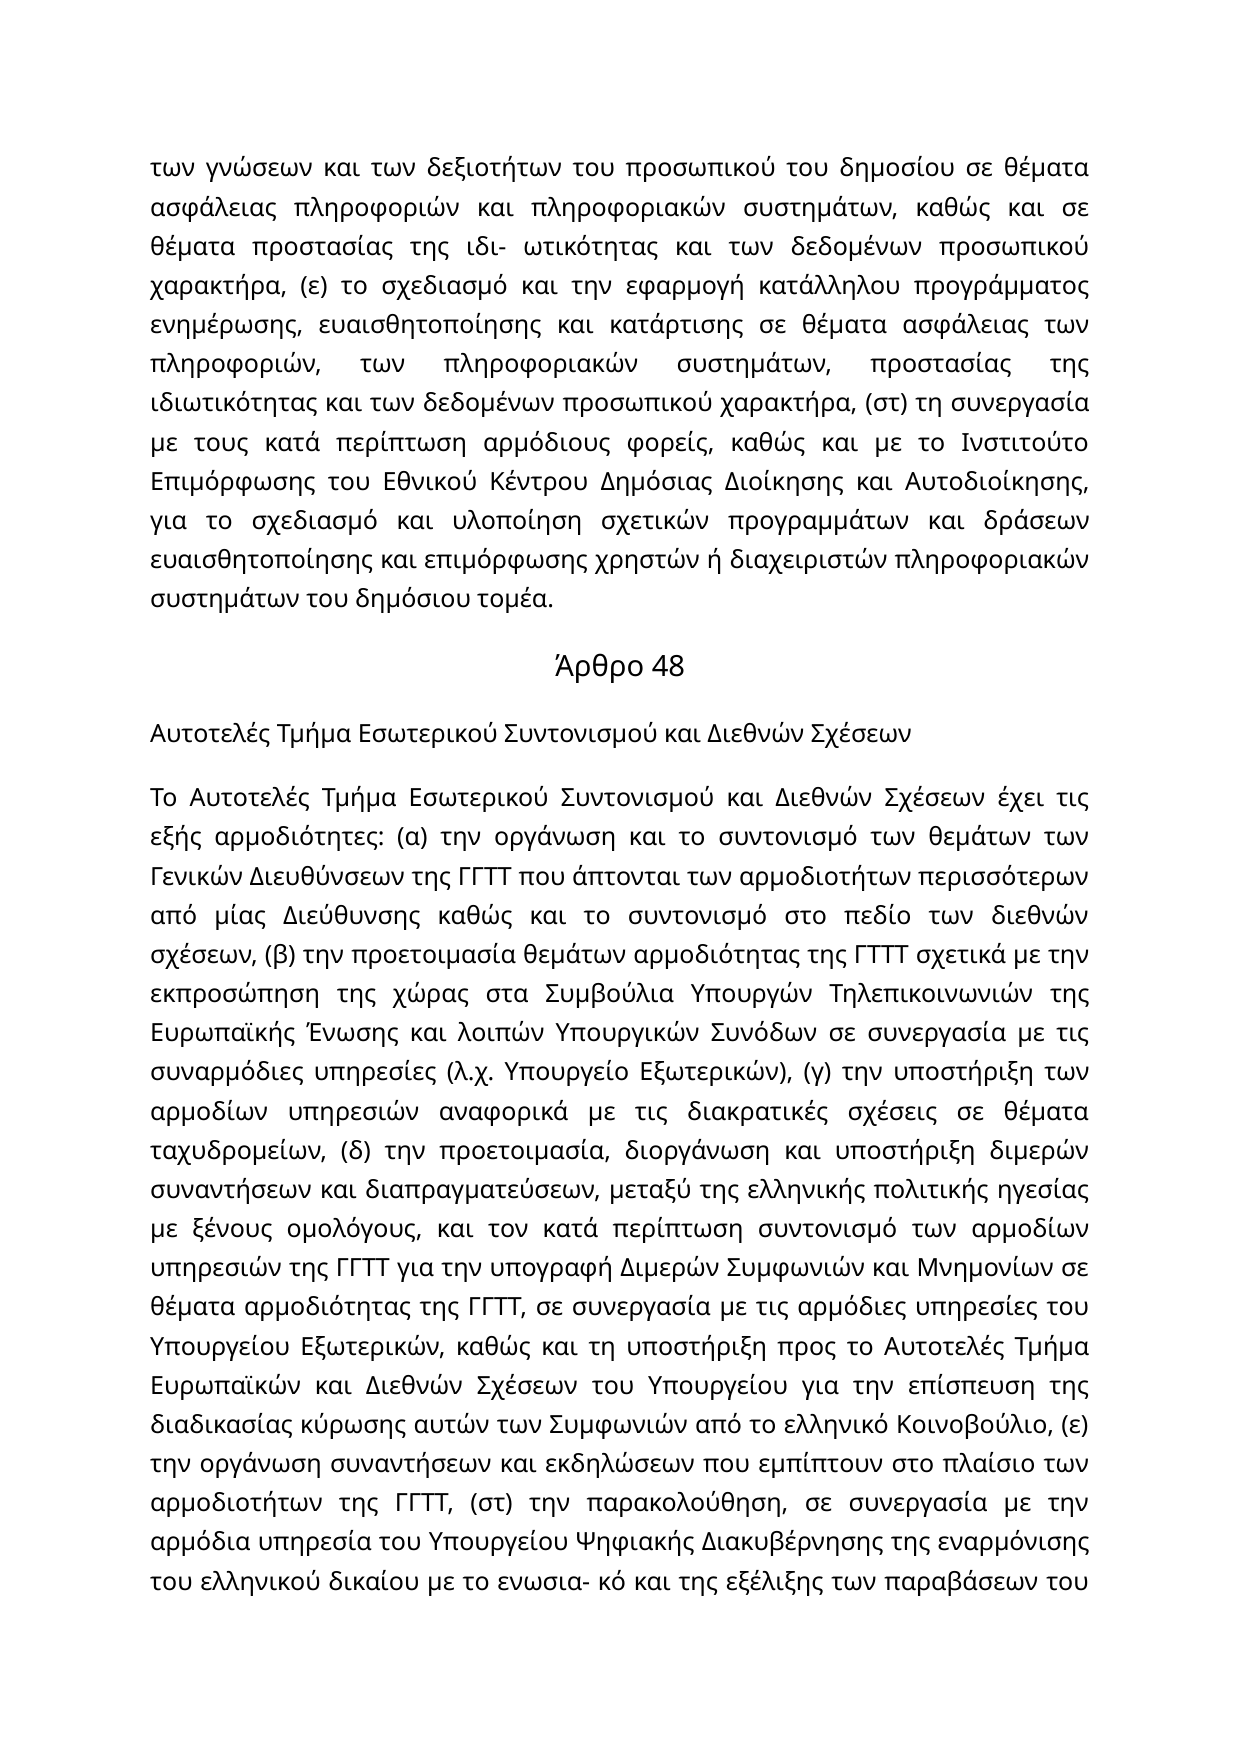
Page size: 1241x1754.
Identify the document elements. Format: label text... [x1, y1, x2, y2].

text Αυτοτελές Τμήμα Εσωτερικού Συντονισμού και Διεθνών Σχέσεων [150, 716, 1090, 750]
text Το Αυτοτελές Τμήμα Εσωτερικού Συντονισμού και Διεθνών Σχέσεων έχει τις εξής αρμοδιότητες: (α) την οργάνωση και το συντονισμό των θεμάτων των Γενικών Διευθύνσεων της ΓΓΤΤ που άπτονται των αρμοδιοτήτων περισσότερων από μίας Διεύθυνσης καθώς και το συντονισμό στο πεδίο των διεθνών σχέσεων, (β) την προετοιμασία θεμάτων αρμοδιότητας της ΓΤΤΤ σχετικά με την εκπροσώπηση της χώρας στα Συμβούλια Υπουργών Τηλεπικοινωνιών της Ευρωπαϊκής Ένωσης και λοιπών Υπουργικών Συνόδων σε συνεργασία με τις συναρμόδιες υπηρεσίες (λ.χ. Υπουργείο Εξωτερικών), (γ) την υποστήριξη των αρμοδίων υπηρεσιών αναφορικά με τις διακρατικές σχέσεις σε θέματα ταχυδρομείων, (δ) την προετοιμασία, διοργάνωση και υποστήριξη διμερών συναντήσεων και διαπραγματεύσεων, μεταξύ της ελληνικής πολιτικής ηγεσίας με ξένους ομολόγους, και τον κατά περίπτωση συντονισμό των αρμοδίων υπηρεσιών της ΓΓΤΤ για την υπογραφή Διμερών Συμφωνιών και Μνημονίων σε θέματα αρμοδιότητας της ΓΓΤΤ, σε συνεργασία με τις αρμόδιες υπηρεσίες του Υπουργείου Εξωτερικών, καθώς και τη υποστήριξη προς το Αυτοτελές Τμήμα Ευρωπαϊκών και Διεθνών Σχέσεων του Υπουργείου για την επίσπευση της διαδικασίας κύρωσης αυτών των Συμφωνιών από το ελληνικό Κοινοβούλιο, (ε) την οργάνωση συναντήσεων και εκδηλώσεων που εμπίπτουν στο πλαίσιο των αρμοδιοτήτων της ΓΓΤΤ, (στ) την παρακολούθηση, σε συνεργασία με την αρμόδια υπηρεσία του Υπουργείου Ψηφιακής Διακυβέρνησης της εναρμόνισης του ελληνικού δικαίου με το ενωσια- κό και της εξέλιξης των παραβάσεων του [150, 780, 1090, 1597]
subtitle Άρθρο 48 [150, 645, 1090, 685]
text των γνώσεων και των δεξιοτήτων του προσωπικού του δημοσίου σε θέματα ασφάλειας πληροφοριών και πληροφοριακών συστημάτων, καθώς και σε θέματα προστασίας της ιδι- ωτικότητας και των δεδομένων προσωπικού χαρακτήρα, (ε) το σχεδιασμό και την εφαρμογή κατάλληλου προγράμματος ενημέρωσης, ευαισθητοποίησης και κατάρτισης σε θέματα ασφάλειας των πληροφοριών, των πληροφοριακών συστημάτων, προστασίας της ιδιωτικότητας και των δεδομένων προσωπικού χαρακτήρα, (στ) τη συνεργασία με τους κατά περίπτωση αρμόδιους φορείς, καθώς και με το Ινστιτούτο Επιμόρφωσης του Εθνικού Κέντρου Δημόσιας Διοίκησης και Αυτοδιοίκησης, για το σχεδιασμό και υλοποίηση σχετικών προγραμμάτων και δράσεων ευαισθητοποίησης και επιμόρφωσης χρηστών ή διαχειριστών πληροφοριακών συστημάτων του δημόσιου τομέα. [150, 150, 1090, 615]
